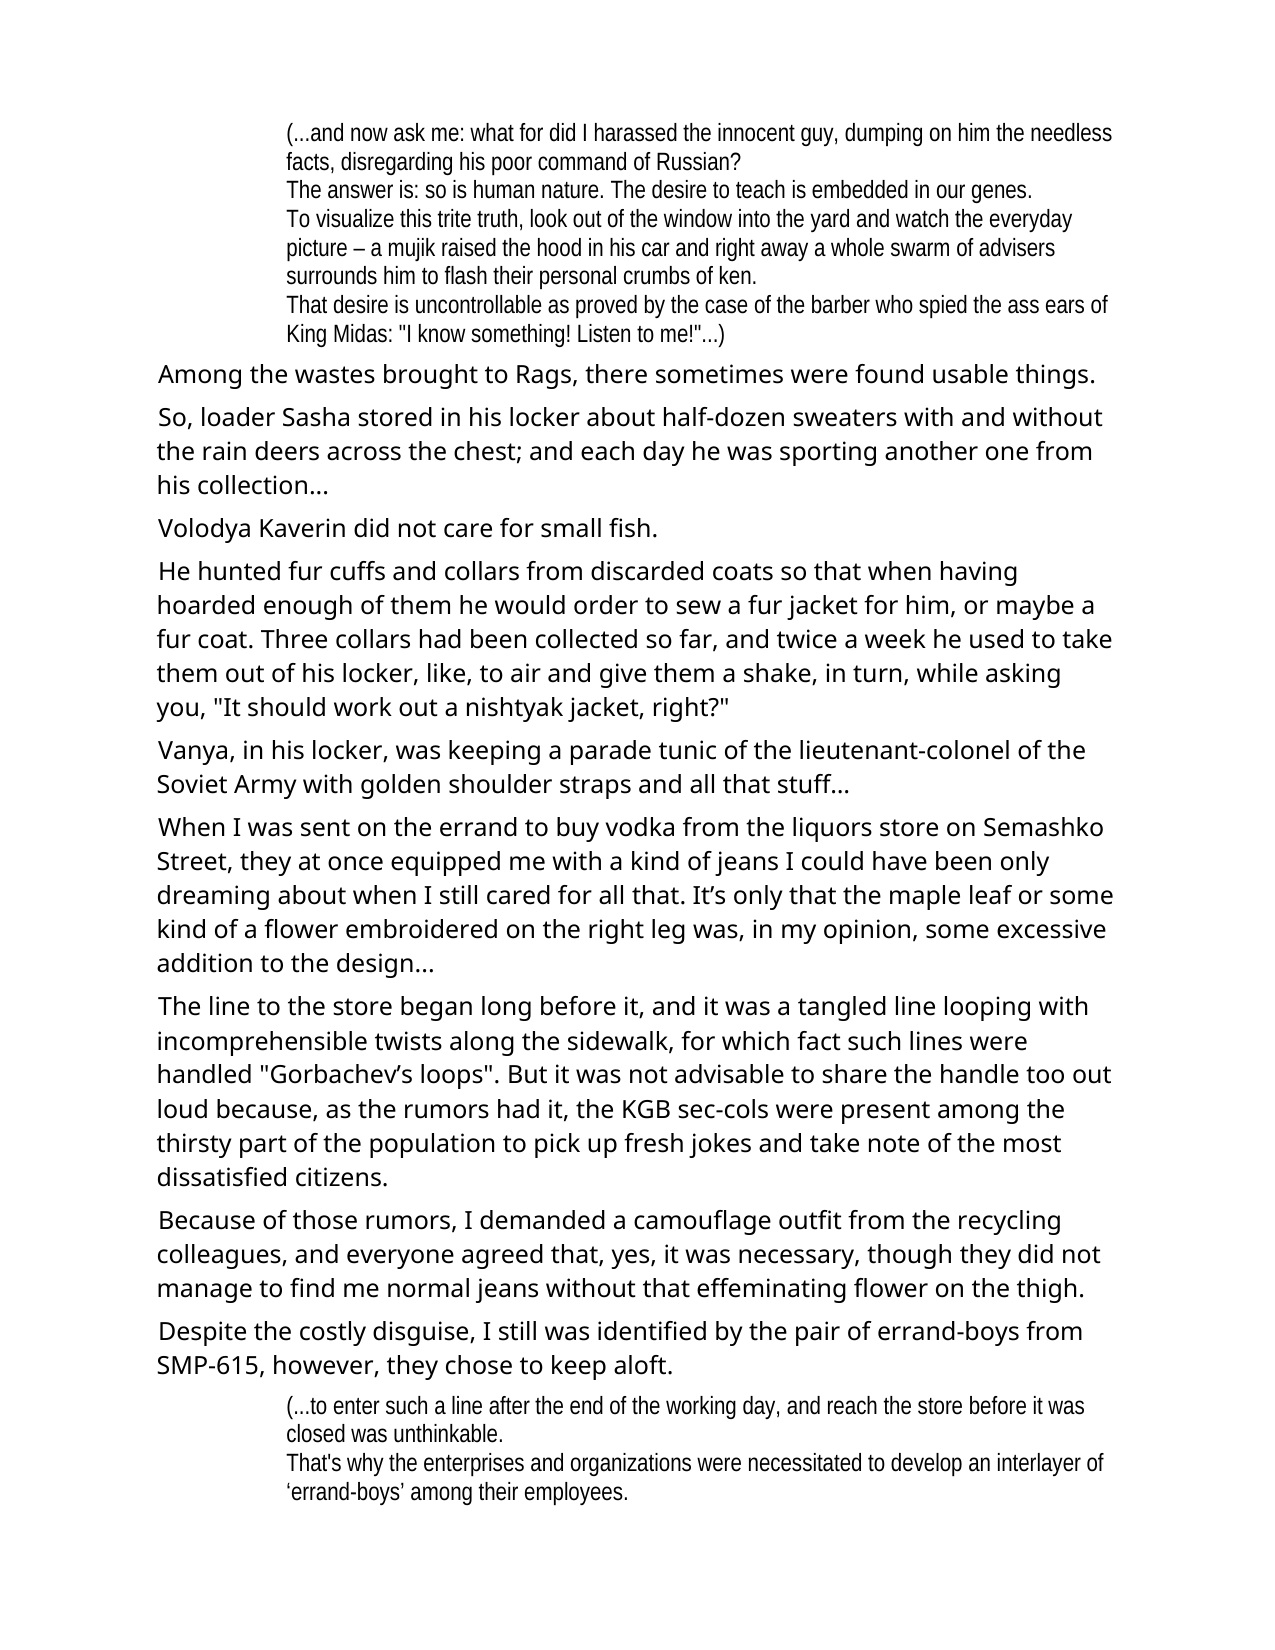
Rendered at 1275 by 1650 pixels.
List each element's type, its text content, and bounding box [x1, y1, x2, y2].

text Because of those rumors, I demanded a camouflage outfit from the recycling colleagues, and everyone agreed that, yes, it was necessary, though they did not manage to find me normal jeans without that effeminating flower on the thigh. [156, 1202, 1118, 1304]
list (...to enter such a line after the end of the working day, and reach the store before it was closed was unthinkable. [286, 1391, 1118, 1448]
list That desire is uncontrollable as proved by the case of the barber who spied the ass ears of King Midas: "I know something! Listen to me!"...) [286, 290, 1118, 347]
text Among the wastes brought to Rags, there sometimes were found usable things. [156, 356, 1118, 390]
text He hunted fur cuffs and collars from discarded coats so that when having hoarded enough of them he would order to sew a fur jacket for him, or maybe a fur coat. Three collars had been collected so far, and twice a week he used to take them out of his locker, like, to air and give them a shake, in turn, while asking you, "It should work out a nishtyak jacket, right?" [156, 553, 1118, 724]
text Vanya, in his locker, was keeping a parade tunic of the lieutenant-colonel of the Soviet Army with golden shoulder straps and all that stuff… [156, 733, 1118, 801]
list The answer is: so is human nature. The desire to teach is embedded in our genes. [286, 175, 1118, 204]
text When I was sent on the errand to buy vodka from the liquors store on Semashko Street, they at once equipped me with a kind of jeans I could have been only dreaming about when I still cared for all that. It’s only that the maple leaf or some kind of a flower embroidered on the right leg was, in my opinion, some excessive addition to the design... [156, 810, 1118, 980]
text Despite the costly disguise, I still was identified by the pair of errand-boys from SMP-615, however, they chose to keep aloft. [156, 1313, 1118, 1382]
list To visualize this trite truth, look out of the window into the yard and watch the everyday picture – a mujik raised the hood in his car and right away a whole swarm of advisers surrounds him to flash their personal crumbs of ken. [286, 204, 1118, 290]
text The line to the store began long before it, and it was a tangled line looping with incomprehensible twists along the sidewalk, for which fact such lines were handled "Gorbachev’s loops". But it was not advisable to share the handle too out loud because, as the rumors had it, the KGB sec-cols were present among the thirsty part of the population to pick up fresh jokes and take note of the most dissatisfied citizens. [156, 989, 1118, 1193]
text So, loader Sasha stored in his locker about half-dozen sweaters with and without the rain deers across the chest; and each day he was sporting another one from his collection... [156, 399, 1118, 501]
list (...and now ask me: what for did I harassed the innocent guy, dumping on him the needless facts, disregarding his poor command of Russian? [286, 118, 1118, 175]
text Volodya Kaverin did not care for small fish. [156, 510, 1118, 544]
list That's why the enterprises and organizations were necessitated to develop an interlayer of ‘errand-boys’ among their employees. [286, 1448, 1118, 1505]
